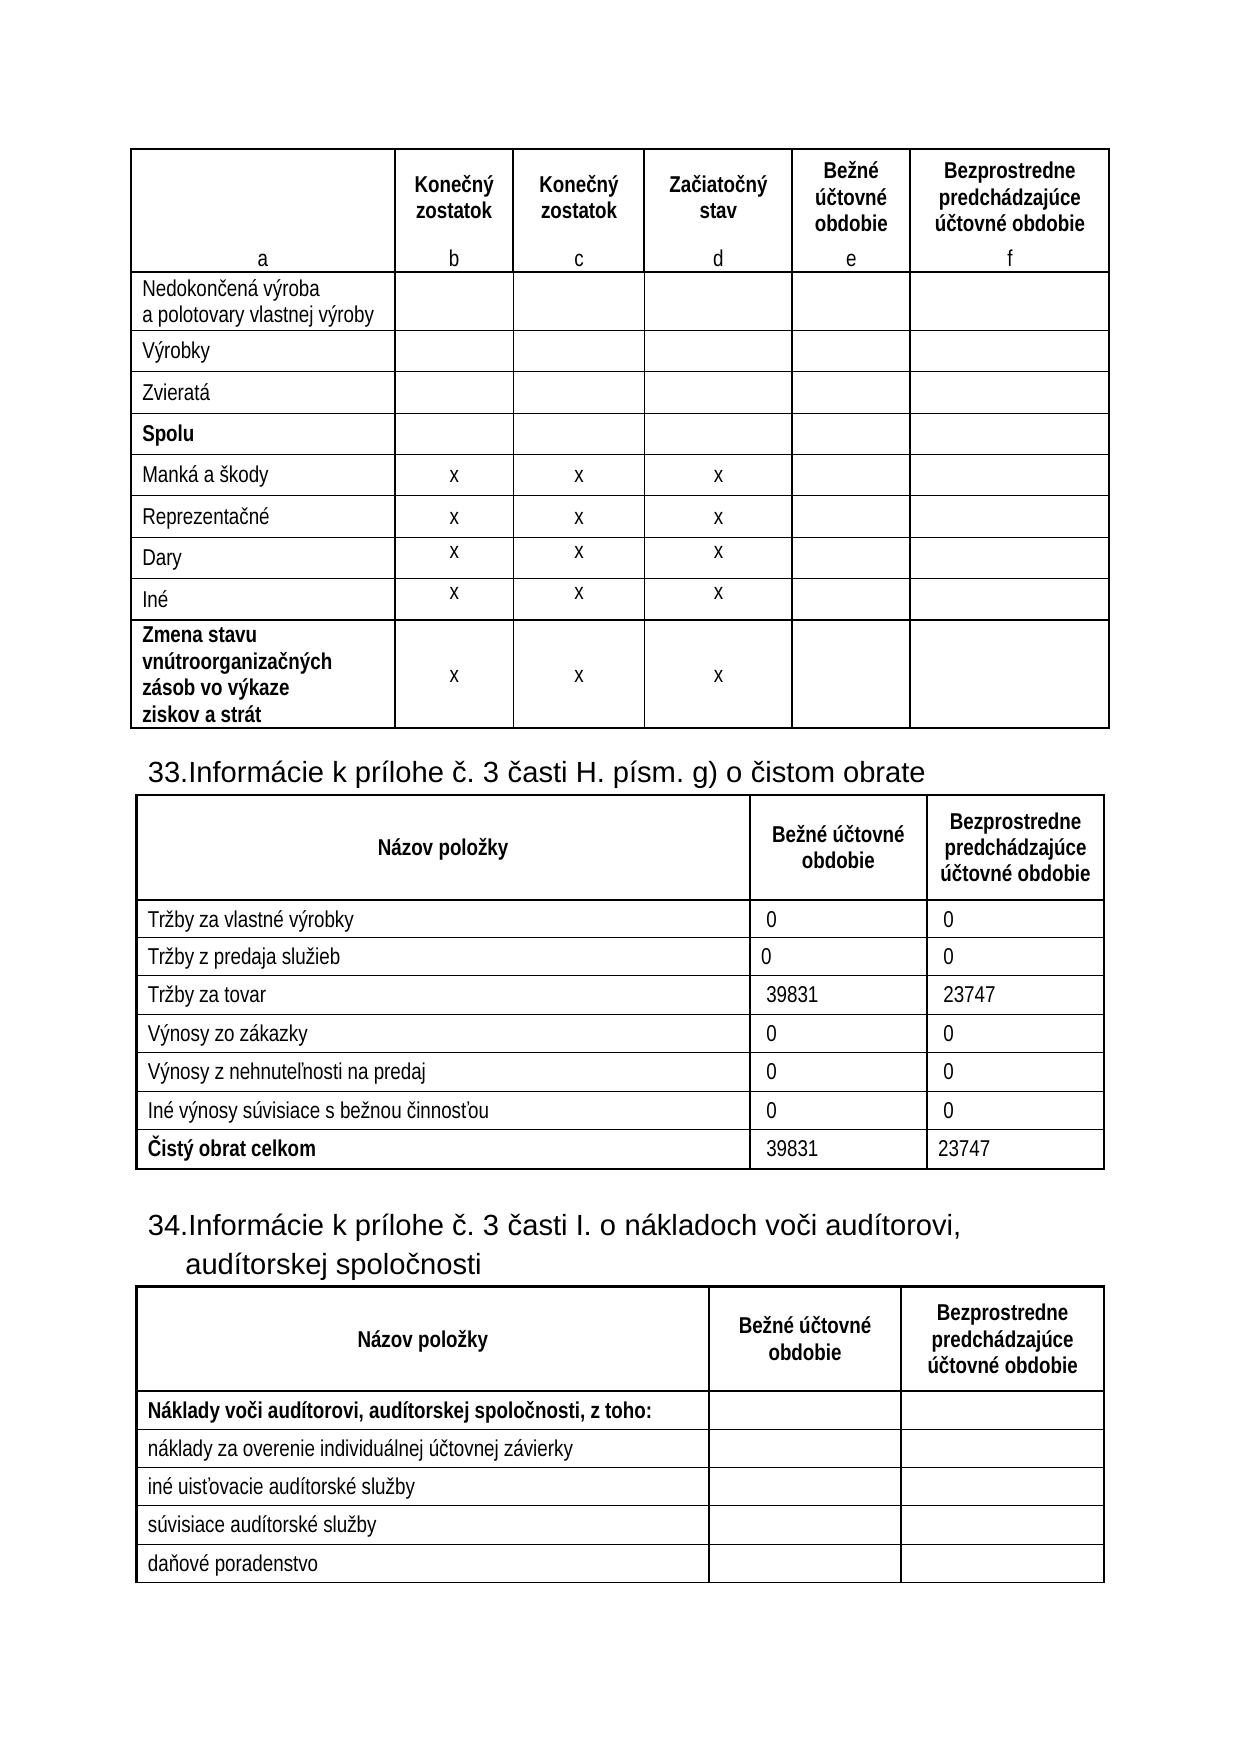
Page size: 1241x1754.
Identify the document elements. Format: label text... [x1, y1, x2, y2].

table_cell 0 [928, 1015, 1103, 1052]
table_cell Manká a škody [132, 455, 394, 495]
table_cell iné uisťovacie audítorské služby [138, 1468, 708, 1505]
table_cell x [514, 455, 644, 495]
table_cell [396, 414, 513, 454]
table_cell [911, 414, 1108, 454]
table_cell [793, 414, 909, 454]
table_cell [911, 331, 1108, 371]
table_cell 39831 [751, 976, 926, 1014]
table_cell d [645, 245, 791, 271]
table_cell [911, 621, 1108, 727]
table_header Bezprostredne predchádzajúce účtovné obdobie [928, 796, 1103, 898]
table_cell x [645, 496, 791, 537]
table_cell súvisiace audítorské služby [138, 1506, 708, 1544]
table_cell Iné výnosy súvisiace s bežnou činnosťou [138, 1092, 749, 1129]
table_cell 0 [928, 938, 1103, 975]
table_cell Čistý obrat celkom [138, 1130, 749, 1168]
table_cell x [645, 538, 791, 578]
table_cell 39831 [751, 1130, 926, 1168]
table_cell 0 [751, 1092, 926, 1129]
table_cell [514, 331, 644, 371]
title Informácie k prílohe č. 3 časti I. o nákladoch voči audítorovi, audítorskej spoločnosti [148, 1208, 1093, 1280]
table_cell [793, 331, 909, 371]
table_cell 0 [928, 1092, 1103, 1129]
table_cell x [514, 579, 644, 619]
table_cell x [396, 538, 513, 578]
table_cell b [396, 245, 512, 271]
table_cell Bežné účtovné obdobie [793, 150, 909, 244]
table_cell x [396, 496, 513, 537]
table_cell [793, 372, 909, 413]
table_cell 0 [751, 1015, 926, 1052]
table_cell [911, 455, 1108, 495]
table_cell [902, 1430, 1103, 1467]
table_cell [132, 150, 394, 244]
table_cell Spolu [132, 414, 394, 454]
table_cell [396, 372, 513, 413]
table_cell Výnosy zo zákazky [138, 1015, 749, 1052]
table_cell e [793, 245, 909, 271]
table_cell f [911, 245, 1108, 271]
table_cell [514, 273, 644, 330]
table_cell [645, 331, 791, 371]
table_cell 0 [928, 1053, 1103, 1091]
table_cell [793, 538, 909, 578]
table_cell [793, 455, 909, 495]
table_cell x [514, 496, 644, 537]
table_cell Zvieratá [132, 372, 394, 413]
table_cell x [514, 621, 644, 727]
table_cell 0 [928, 901, 1103, 937]
table_cell Tržby za tovar [138, 976, 749, 1014]
table_cell [710, 1506, 900, 1544]
table_cell 23747 [928, 1130, 1103, 1168]
table_cell Nedokončená výroba a polotovary vlastnej výroby [132, 273, 394, 330]
table_cell [645, 414, 791, 454]
table_cell náklady za overenie individuálnej účtovnej závierky [138, 1430, 708, 1467]
table_cell Iné [132, 579, 394, 619]
table_cell Výrobky [132, 331, 394, 371]
table_cell [902, 1506, 1103, 1544]
table_header Názov položky [138, 1288, 708, 1390]
title Informácie k prílohe č. 3 časti H. písm. g) o čistom obrate [148, 755, 1093, 789]
table_cell [396, 273, 513, 330]
table_cell Konečný zostatok [514, 150, 643, 244]
table_cell a [132, 245, 394, 271]
table_cell [911, 579, 1108, 619]
table_cell x [514, 538, 644, 578]
table_cell x [645, 455, 791, 495]
table_cell Výnosy z nehnuteľnosti na predaj [138, 1053, 749, 1091]
table_cell [710, 1392, 900, 1428]
table_cell 23747 [928, 976, 1103, 1014]
table_cell x [396, 455, 513, 495]
table_cell 0 [751, 938, 926, 975]
table_cell [645, 372, 791, 413]
table_cell Dary [132, 538, 394, 578]
table_cell [793, 273, 909, 330]
table_cell x [396, 621, 513, 727]
table_cell [902, 1468, 1103, 1505]
table_cell Tržby z predaja služieb [138, 938, 749, 975]
table_cell [396, 331, 513, 371]
table_cell [710, 1468, 900, 1505]
table_cell Konečný zostatok [396, 150, 512, 244]
table_cell Náklady voči audítorovi, audítorskej spoločnosti, z toho: [138, 1392, 708, 1428]
table_cell x [645, 621, 791, 727]
table_cell [911, 273, 1108, 330]
table_cell 0 [751, 901, 926, 937]
table_cell [902, 1545, 1103, 1582]
table_cell 0 [751, 1053, 926, 1091]
table_cell [902, 1392, 1103, 1428]
table_cell [911, 538, 1108, 578]
table_cell [911, 496, 1108, 537]
table_cell Reprezentačné [132, 496, 394, 537]
table_cell [793, 621, 909, 727]
table_cell [514, 414, 644, 454]
table_cell Zmena stavu vnútroorganizačných zásob vo výkaze ziskov a strát [132, 621, 394, 727]
table_cell c [514, 245, 643, 271]
table_cell Bezprostredne predchádzajúce účtovné obdobie [911, 150, 1108, 244]
table_cell [911, 372, 1108, 413]
table_cell [710, 1545, 900, 1582]
table_header Bežné účtovné obdobie [751, 796, 926, 898]
table_cell x [645, 579, 791, 619]
table_header Bezprostredne predchádzajúce účtovné obdobie [902, 1288, 1103, 1390]
table_cell [710, 1430, 900, 1467]
table_cell [793, 496, 909, 537]
table_cell Začiatočný stav [645, 150, 791, 244]
table_cell [514, 372, 644, 413]
table_cell [793, 579, 909, 619]
table_cell x [396, 579, 513, 619]
table_cell daňové poradenstvo [138, 1545, 708, 1582]
table_header Názov položky [138, 796, 749, 898]
table_cell [645, 273, 791, 330]
table_cell Tržby za vlastné výrobky [138, 901, 749, 937]
table_header Bežné účtovné obdobie [710, 1288, 900, 1390]
